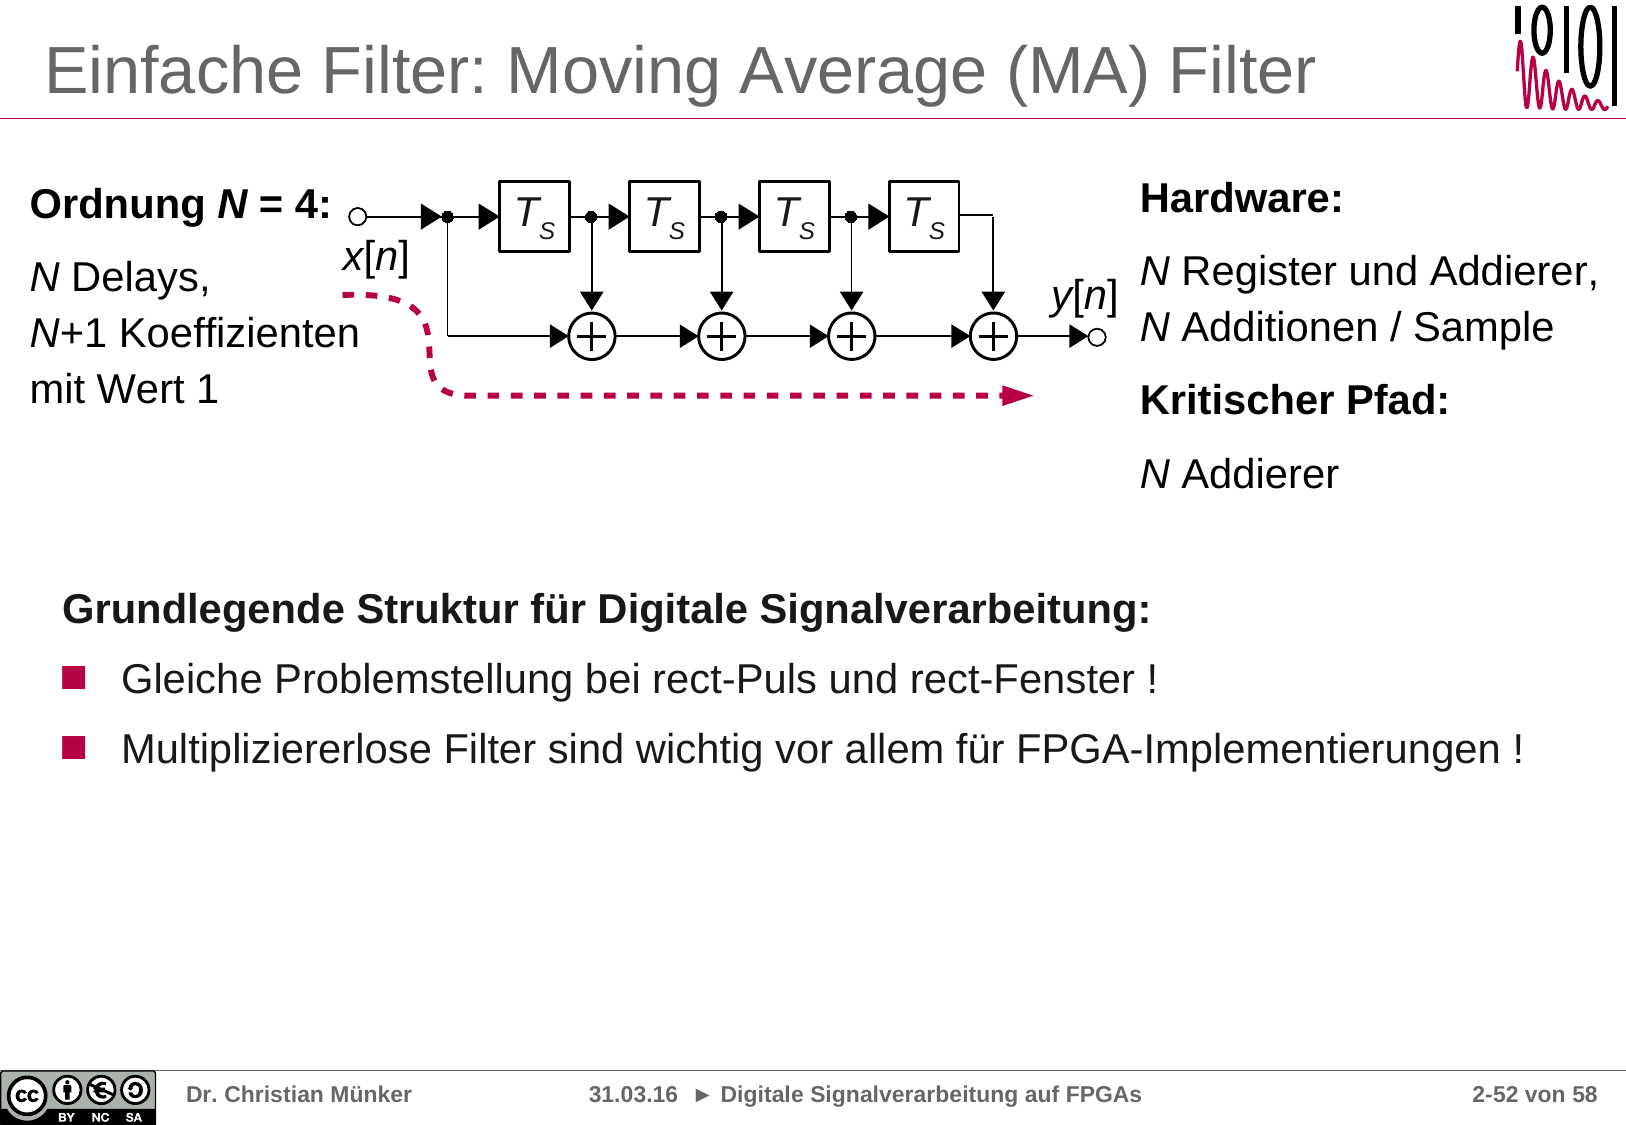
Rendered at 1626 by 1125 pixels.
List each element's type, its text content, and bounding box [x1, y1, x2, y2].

text_box [715, 211, 727, 223]
text_box Grundlegende Struktur für Digitale Signalverarbeitung: Gleiche Problemstellung bei rect-Puls und rect-Fenster ! Multipliziererlose Filter sind wichtig vor allem für FPGA-Implementierungen ! [47, 578, 1583, 782]
text_box [828, 312, 875, 360]
text_box x[n] [342, 232, 420, 290]
picture [1511, 0, 1624, 113]
text_box [845, 211, 857, 223]
text_box TS [629, 181, 700, 252]
list Ordnung N = 4: N Delays, N+1 Koeffizienten mit Wert 1 [29, 171, 396, 405]
title Einfache Filter: Moving Average (MA) Filter [44, 17, 1436, 130]
text_box TS [889, 181, 959, 252]
text_box [970, 312, 1017, 360]
text_box [698, 313, 746, 360]
text_box [585, 211, 597, 223]
text_box TS [499, 181, 570, 252]
text_box TS [759, 181, 830, 252]
list Hardware: N Register und Addierer, N Additionen / Sample Kritischer Pfad: N Addierer [1139, 165, 1613, 492]
text_box [442, 211, 454, 216]
text_box [568, 313, 616, 360]
text_box y[n] [1051, 271, 1134, 373]
